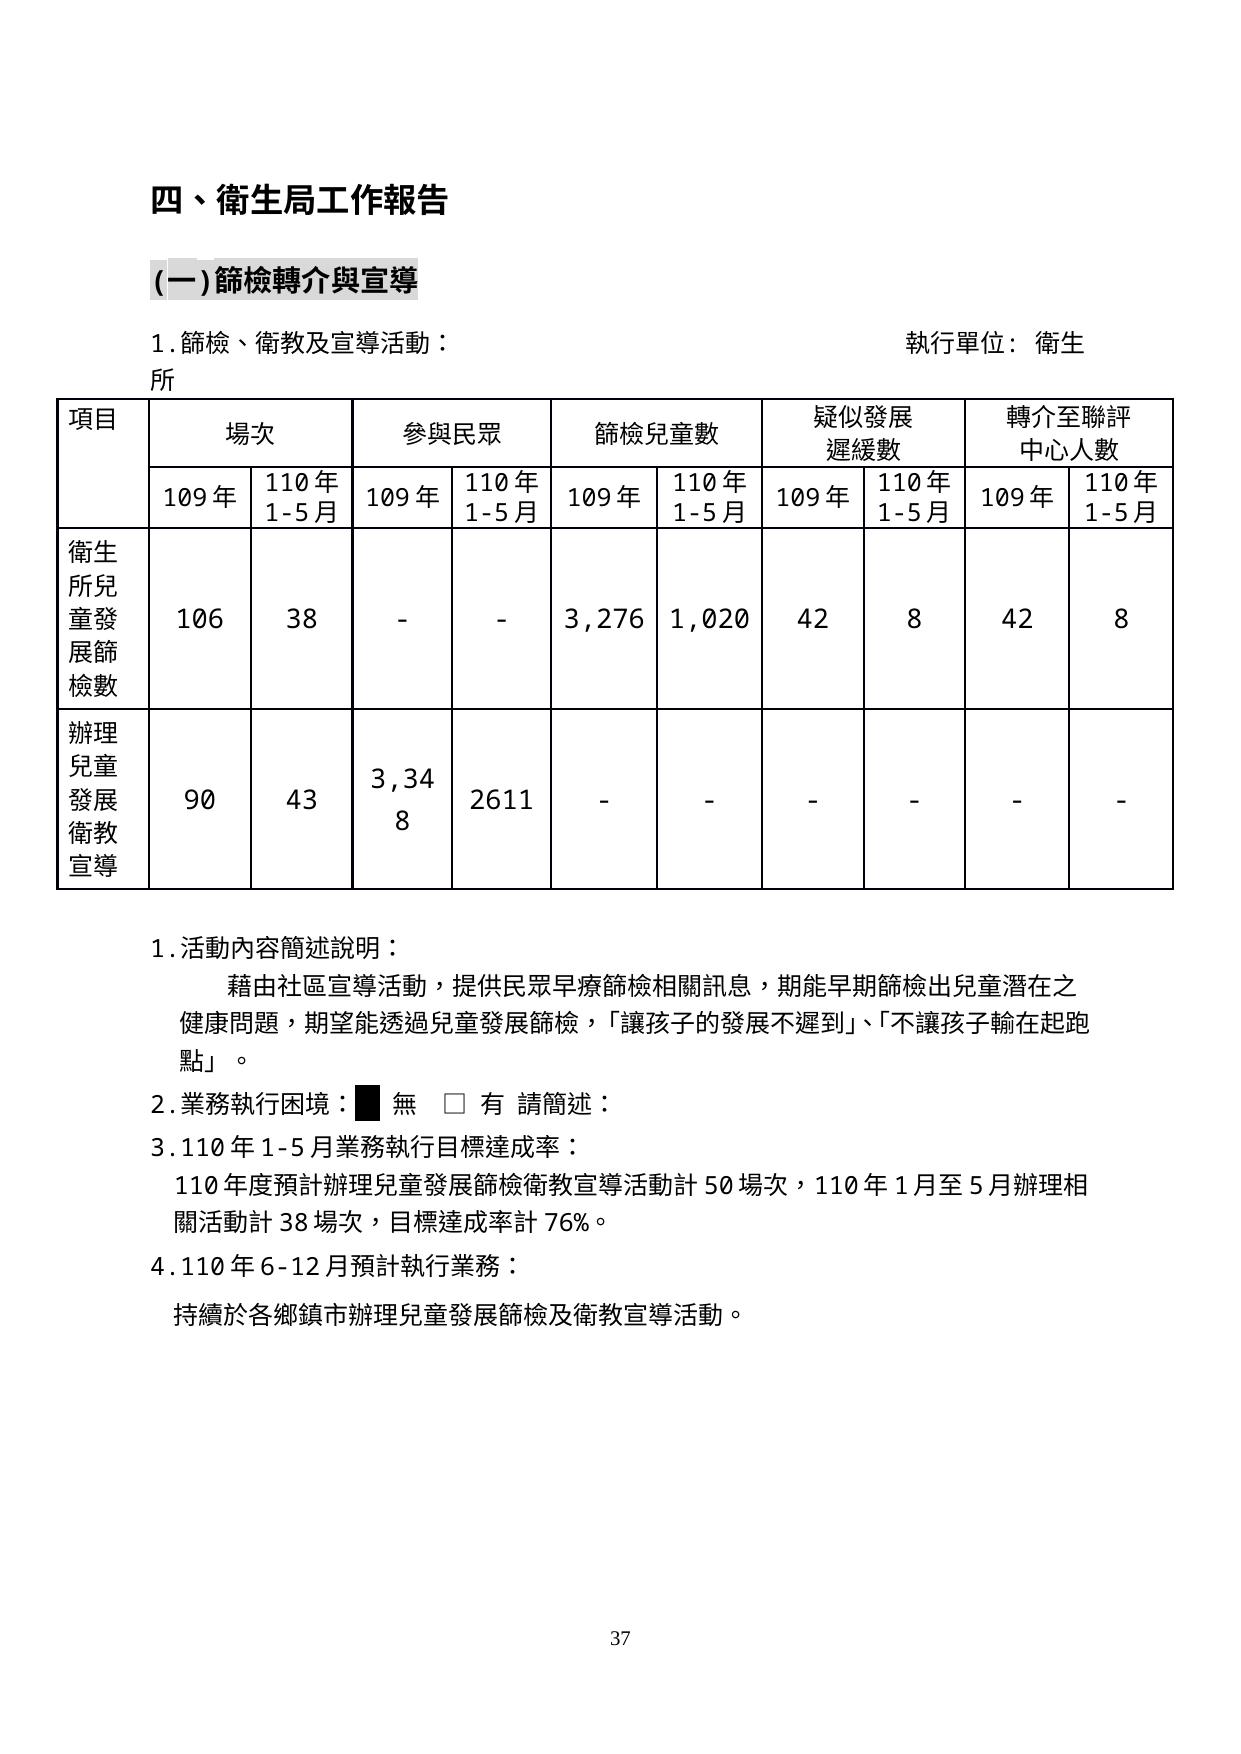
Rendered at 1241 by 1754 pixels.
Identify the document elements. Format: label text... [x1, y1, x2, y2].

table_cell 109年 [552, 468, 656, 527]
table_cell 110年 1-5月 [252, 468, 351, 527]
table_header 篩檢兒童數 [552, 400, 761, 466]
table_cell - [552, 710, 656, 888]
table_cell 8 [1070, 529, 1172, 708]
table_cell 106 [150, 529, 250, 708]
table_cell 8 [865, 529, 964, 708]
text 2.業務執行困境：□ 無 □ 有 請簡述： [150, 1084, 1090, 1121]
table_cell 3,276 [552, 529, 656, 708]
table_cell 衛生所兒童發展篩檢數 [59, 529, 148, 708]
text 持續於各鄉鎮市辦理兒童發展篩檢及衛教宣導活動。 [150, 1295, 1090, 1333]
table_cell 2611 [453, 710, 550, 888]
table_cell 43 [252, 710, 351, 888]
table_cell 42 [966, 529, 1068, 708]
table_header 場次 [150, 400, 351, 466]
table_cell - [966, 710, 1068, 888]
text 110年度預計辦理兒童發展篩檢衛教宣導活動計50場次，110年1月至5月辦理相關活動計38場次，目標達成率計76%。 [174, 1165, 1090, 1240]
table_cell - [354, 529, 451, 708]
table_cell - [865, 710, 964, 888]
table_cell 110年 1-5月 [453, 468, 550, 527]
table_header 參與民眾 [354, 400, 550, 466]
table_cell - [658, 710, 761, 888]
text 1.篩檢、衛教及宣導活動： 執行單位: 衛生所 [150, 322, 1090, 397]
table_cell 38 [252, 529, 351, 708]
table_cell 109年 [354, 468, 451, 527]
table_cell - [1070, 710, 1172, 888]
text 藉由社區宣導活動，提供民眾早療篩檢相關訊息，期能早期篩檢出兒童潛在之健康問題，期望能透過兒童發展篩檢，「讓孩子的發展不遲到」、「不讓孩子輸在起跑點」。 [179, 965, 1090, 1078]
text 1.活動內容簡述說明： [150, 928, 1090, 965]
table_cell 1,020 [658, 529, 761, 708]
table_cell 109年 [150, 468, 250, 527]
text 4.110年6-12月預計執行業務： [150, 1246, 1090, 1283]
table_cell 3,348 [354, 710, 451, 888]
table_header 疑似發展 遲緩數 [763, 400, 964, 466]
text (一)篩檢轉介與宣導 [150, 241, 1090, 316]
table_header 轉介至聯評 中心人數 [966, 400, 1172, 466]
table_cell 90 [150, 710, 250, 888]
table_cell 110年 1-5月 [1070, 468, 1172, 527]
table_cell 109年 [763, 468, 863, 527]
table_cell - [763, 710, 863, 888]
table_header 項目 [59, 400, 148, 527]
table_cell 110年 1-5月 [865, 468, 964, 527]
table_cell - [453, 529, 550, 708]
table_cell 109年 [966, 468, 1068, 527]
table_cell 110年 1-5月 [658, 468, 761, 527]
text 3.110年1-5月業務執行目標達成率： [150, 1127, 1090, 1165]
text 四、衛生局工作報告 [150, 161, 1090, 236]
table_cell 42 [763, 529, 863, 708]
table_cell 辦理兒童發展衛教宣導 [59, 710, 148, 888]
